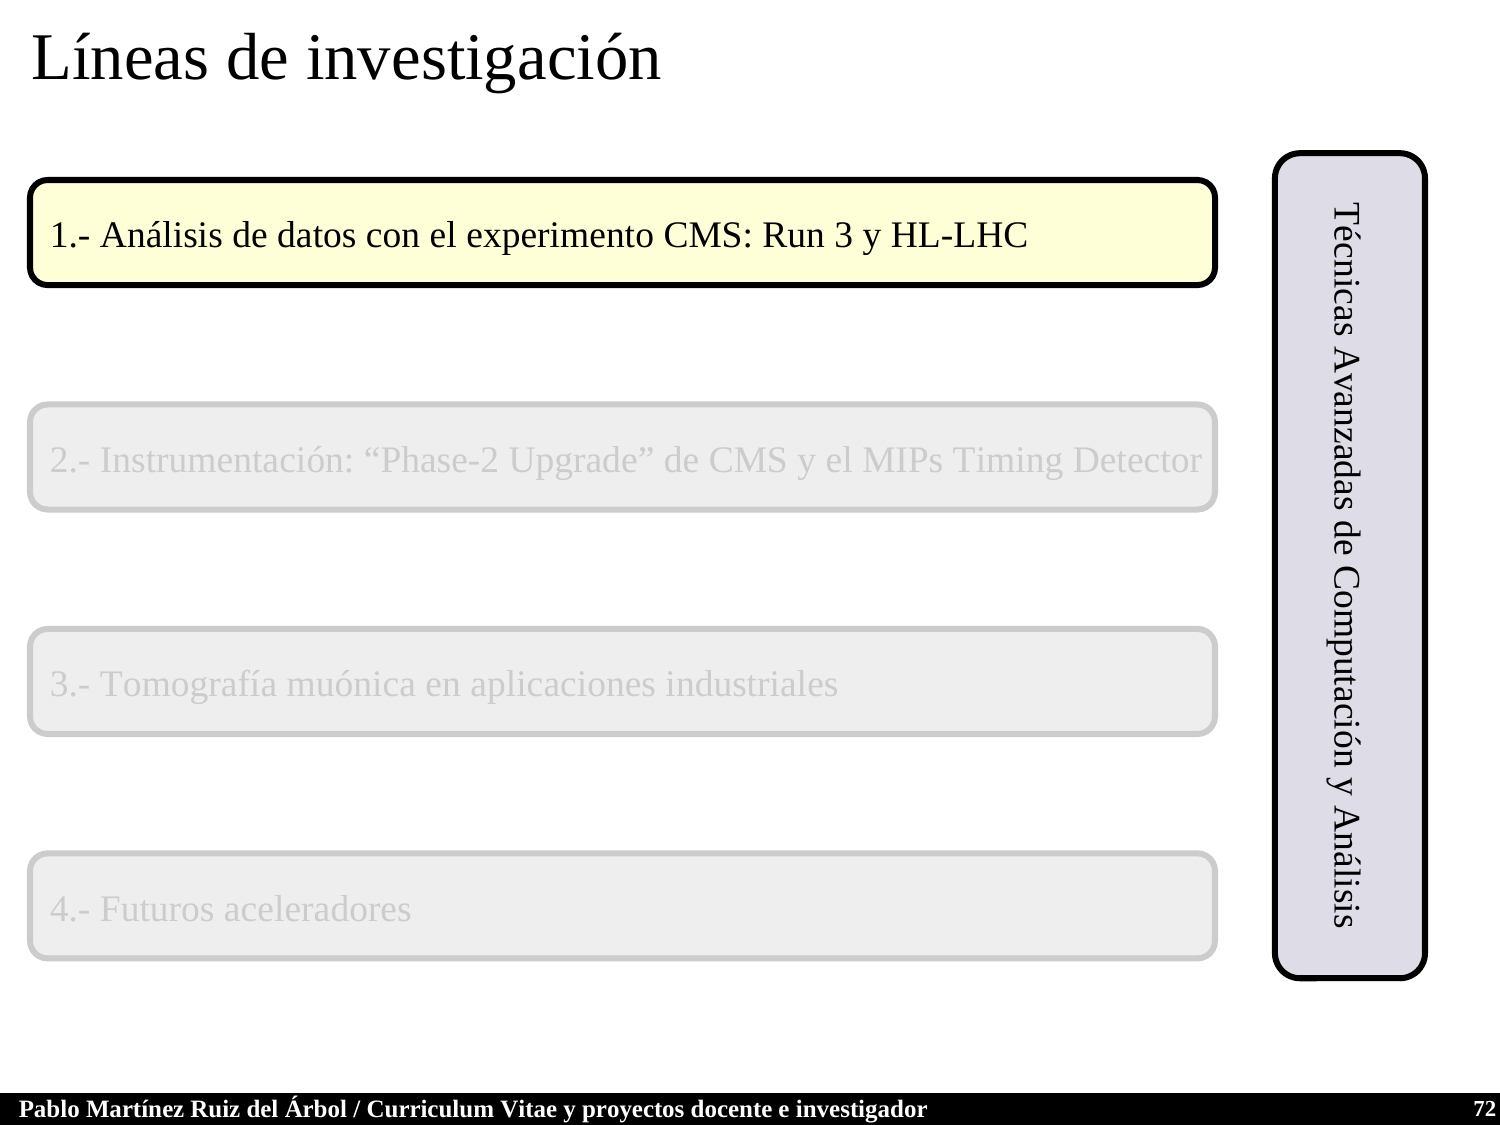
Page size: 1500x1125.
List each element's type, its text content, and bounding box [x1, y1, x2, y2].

text_box 1.- Análisis de datos con el experimento CMS: Run 3 y HL-LHC [30, 179, 1216, 286]
text_box 2.- Instrumentación: “Phase-2 Upgrade” de CMS y el MIPs Timing Detector [30, 404, 1216, 510]
text_box Técnicas Avanzadas de Computación y Análisis [1274, 153, 1426, 979]
text_box 4.- Futuros aceleradores [30, 853, 1216, 959]
text_box 3.- Tomografía muónica en aplicaciones industriales [30, 628, 1216, 734]
text_box Líneas de investigación [0, 3, 721, 111]
